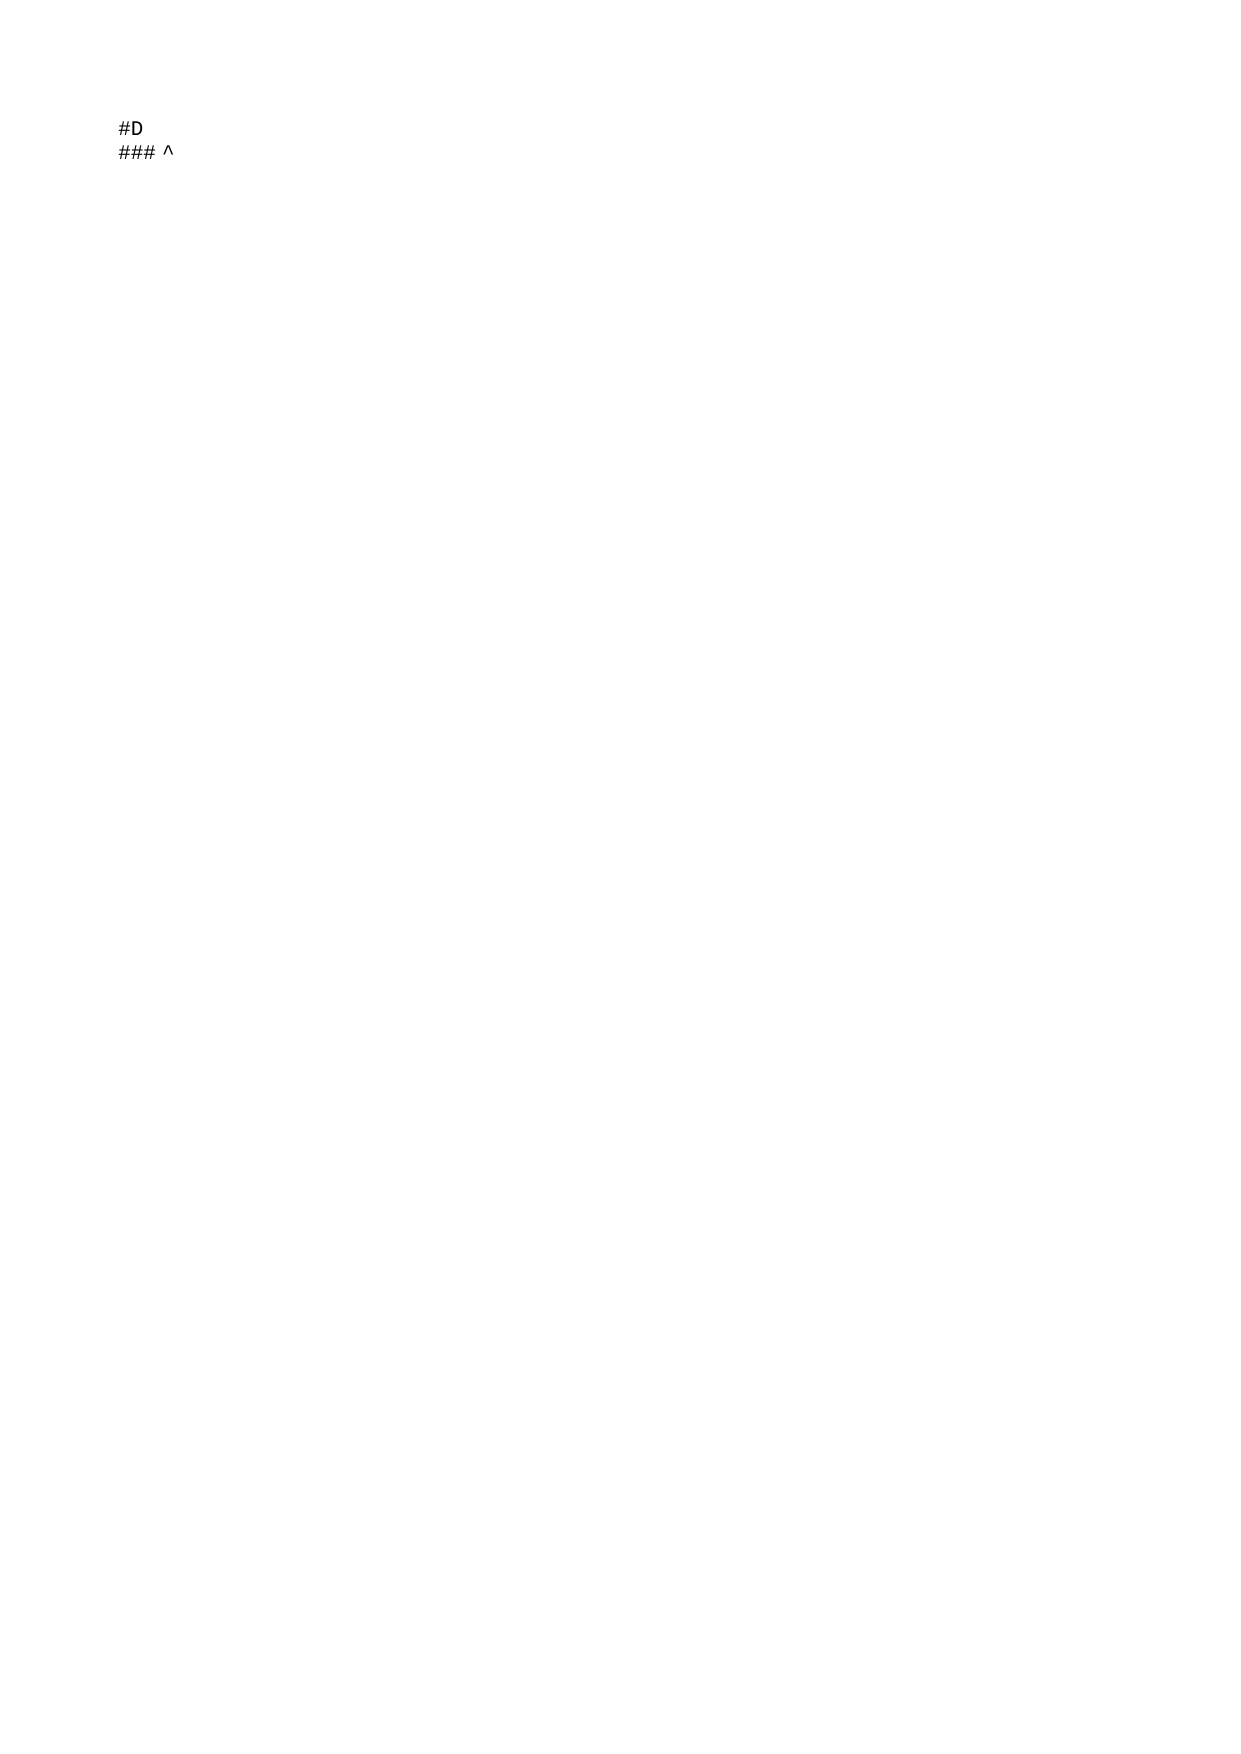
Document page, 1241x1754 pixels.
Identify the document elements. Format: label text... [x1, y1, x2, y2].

text #D ### ^ [118, 118, 1122, 165]
